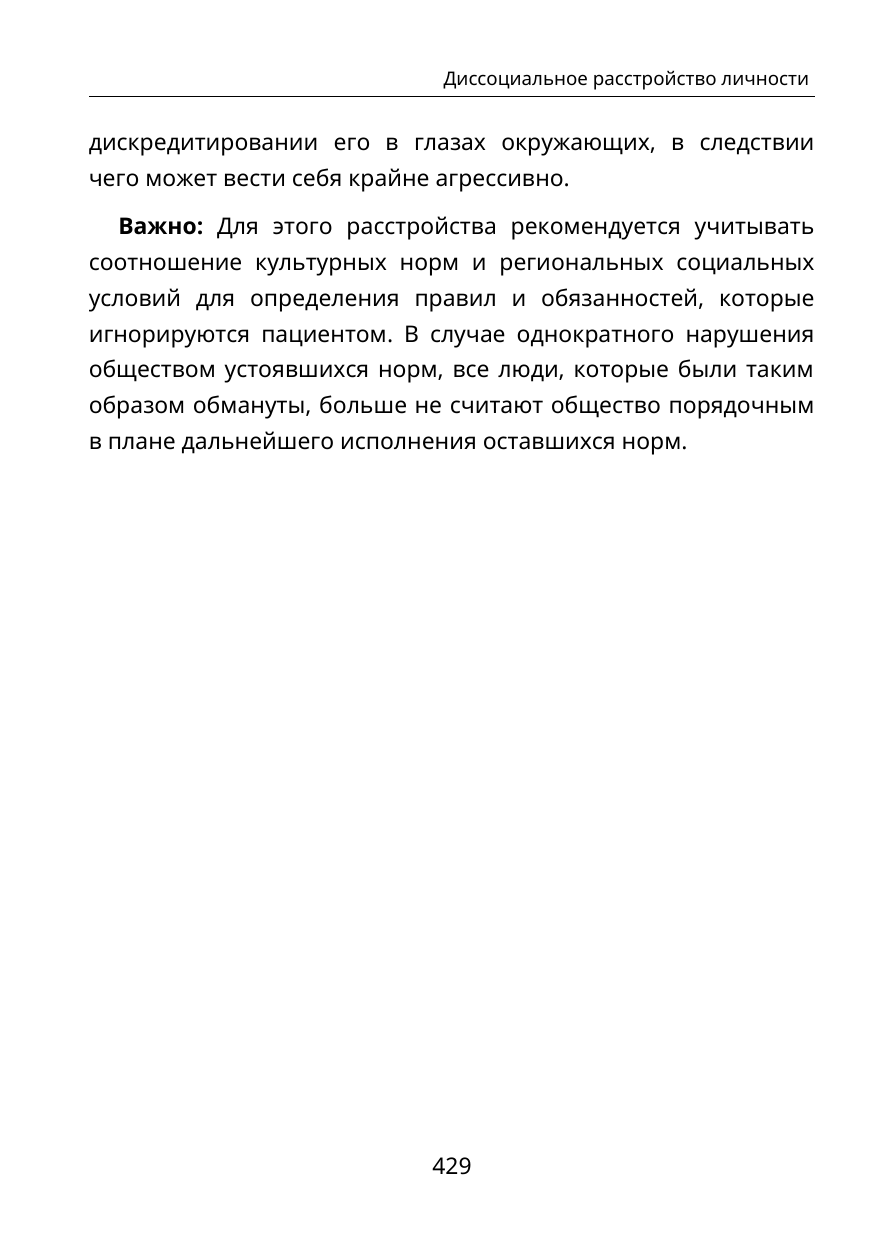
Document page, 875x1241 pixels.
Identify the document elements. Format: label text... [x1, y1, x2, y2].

text Важно: Для этого расстройства рекомендуется учитывать соотношение культурных норм и региональных социальных условий для определения правил и обязанностей, которые игнорируются пациентом. В случае однократного нарушения обществом устоявшихся норм, все люди, которые были таким образом обмануты, больше не считают общество порядочным в плане дальнейшего исполнения оставшихся норм. [88, 210, 815, 457]
text дискредитировании его в глазах окружающих, в следствии чего может вести себя крайне агрессивно. [88, 126, 815, 193]
